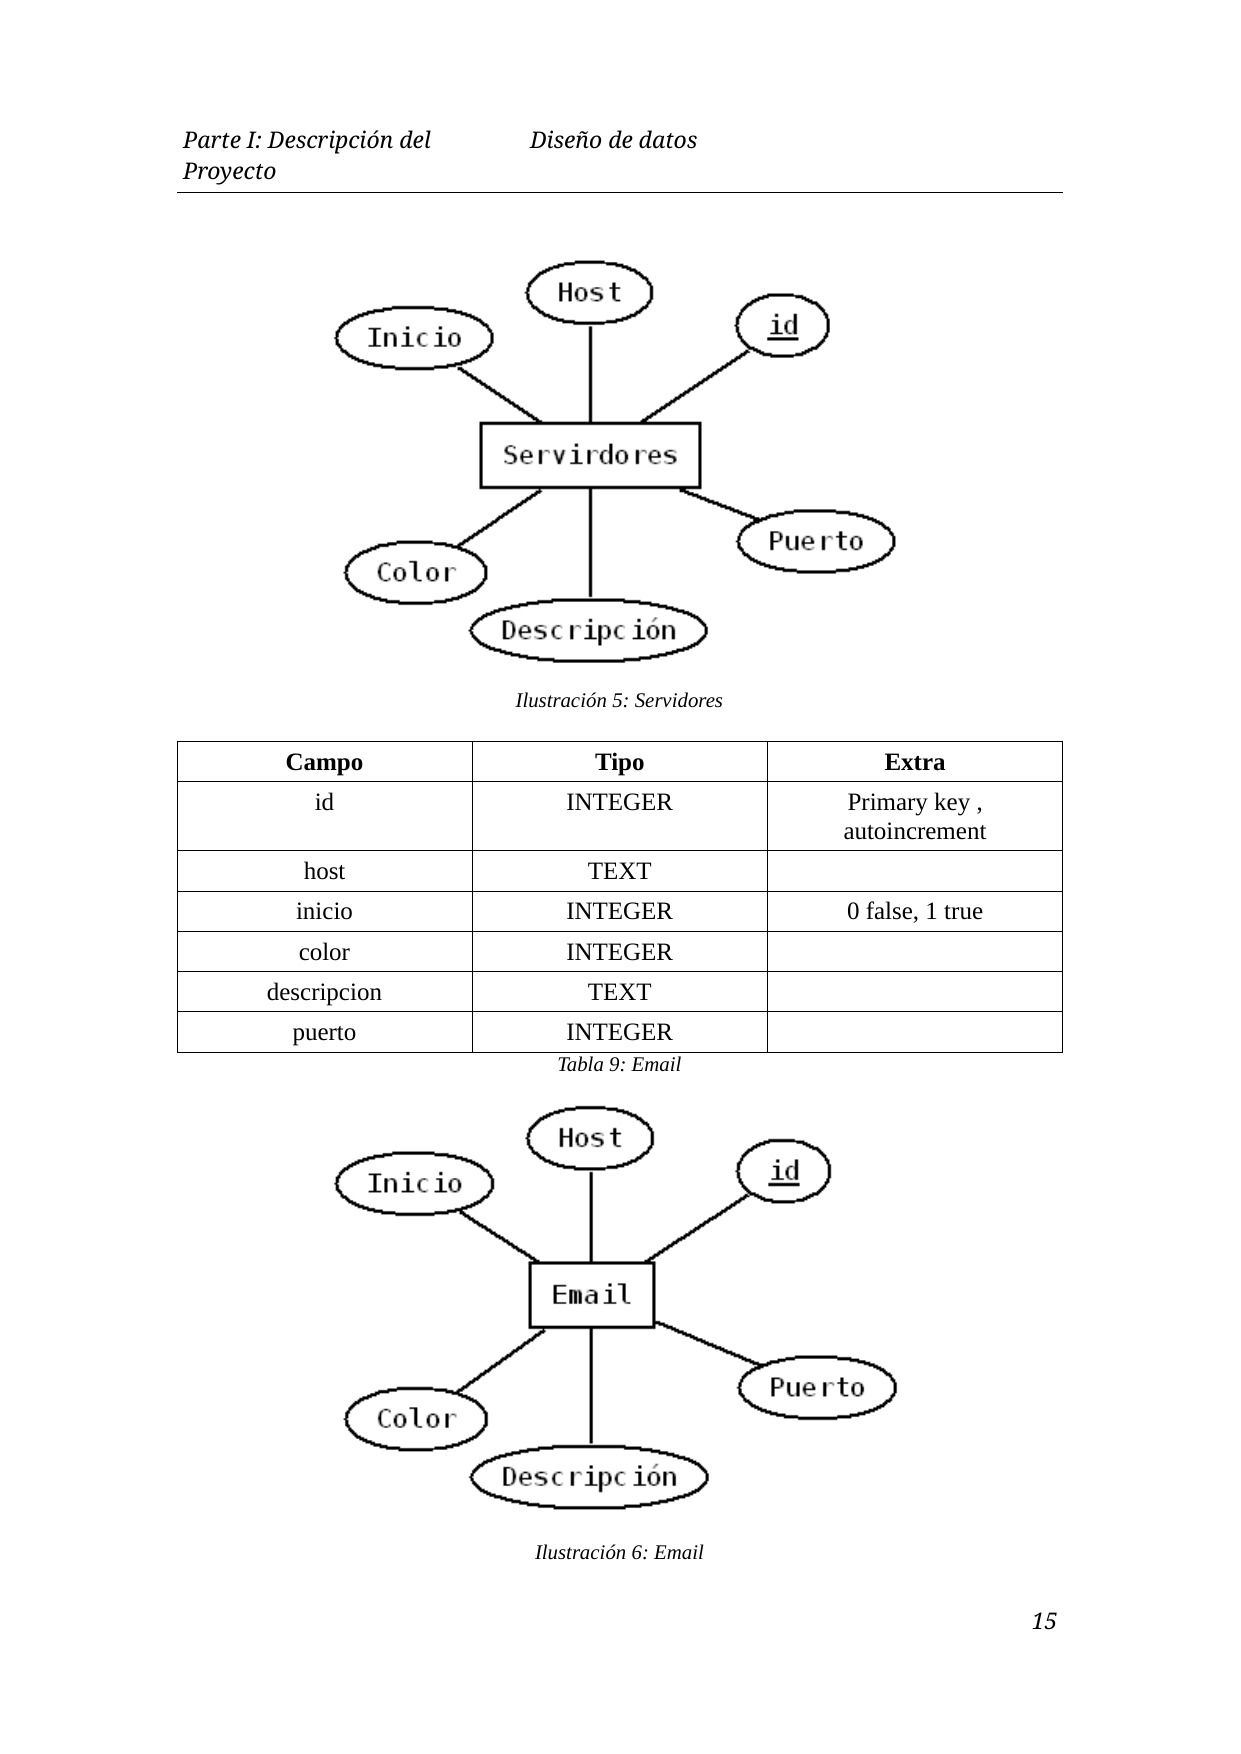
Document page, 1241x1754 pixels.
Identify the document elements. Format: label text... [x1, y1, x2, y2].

table_cell [768, 972, 1062, 1011]
picture [322, 1076, 918, 1541]
table_cell [768, 1012, 1062, 1052]
table_cell [768, 851, 1062, 891]
table_cell host [178, 851, 472, 891]
table_cell INTEGER [473, 892, 767, 931]
table_cell INTEGER [473, 1012, 767, 1052]
table_cell id [178, 782, 472, 850]
table_cell inicio [178, 892, 472, 931]
table_cell TEXT [473, 972, 767, 1011]
table_cell INTEGER [473, 932, 767, 971]
picture [325, 250, 916, 688]
table_cell color [178, 932, 472, 971]
text Tabla 9: Email [177, 1053, 1063, 1076]
table_header Tipo [473, 742, 767, 781]
table_header Campo [178, 742, 472, 781]
text Ilustración 5: Servidores [325, 688, 915, 712]
table_cell descripcion [178, 972, 472, 1011]
table_header Extra [768, 742, 1062, 781]
table_cell Primary key , autoincrement [768, 782, 1062, 850]
text Ilustración 6: Email [322, 1541, 918, 1564]
table_cell INTEGER [473, 782, 767, 850]
table_cell puerto [178, 1012, 472, 1052]
table_cell [768, 932, 1062, 971]
table_cell TEXT [473, 851, 767, 891]
table_cell 0 false, 1 true [768, 892, 1062, 931]
